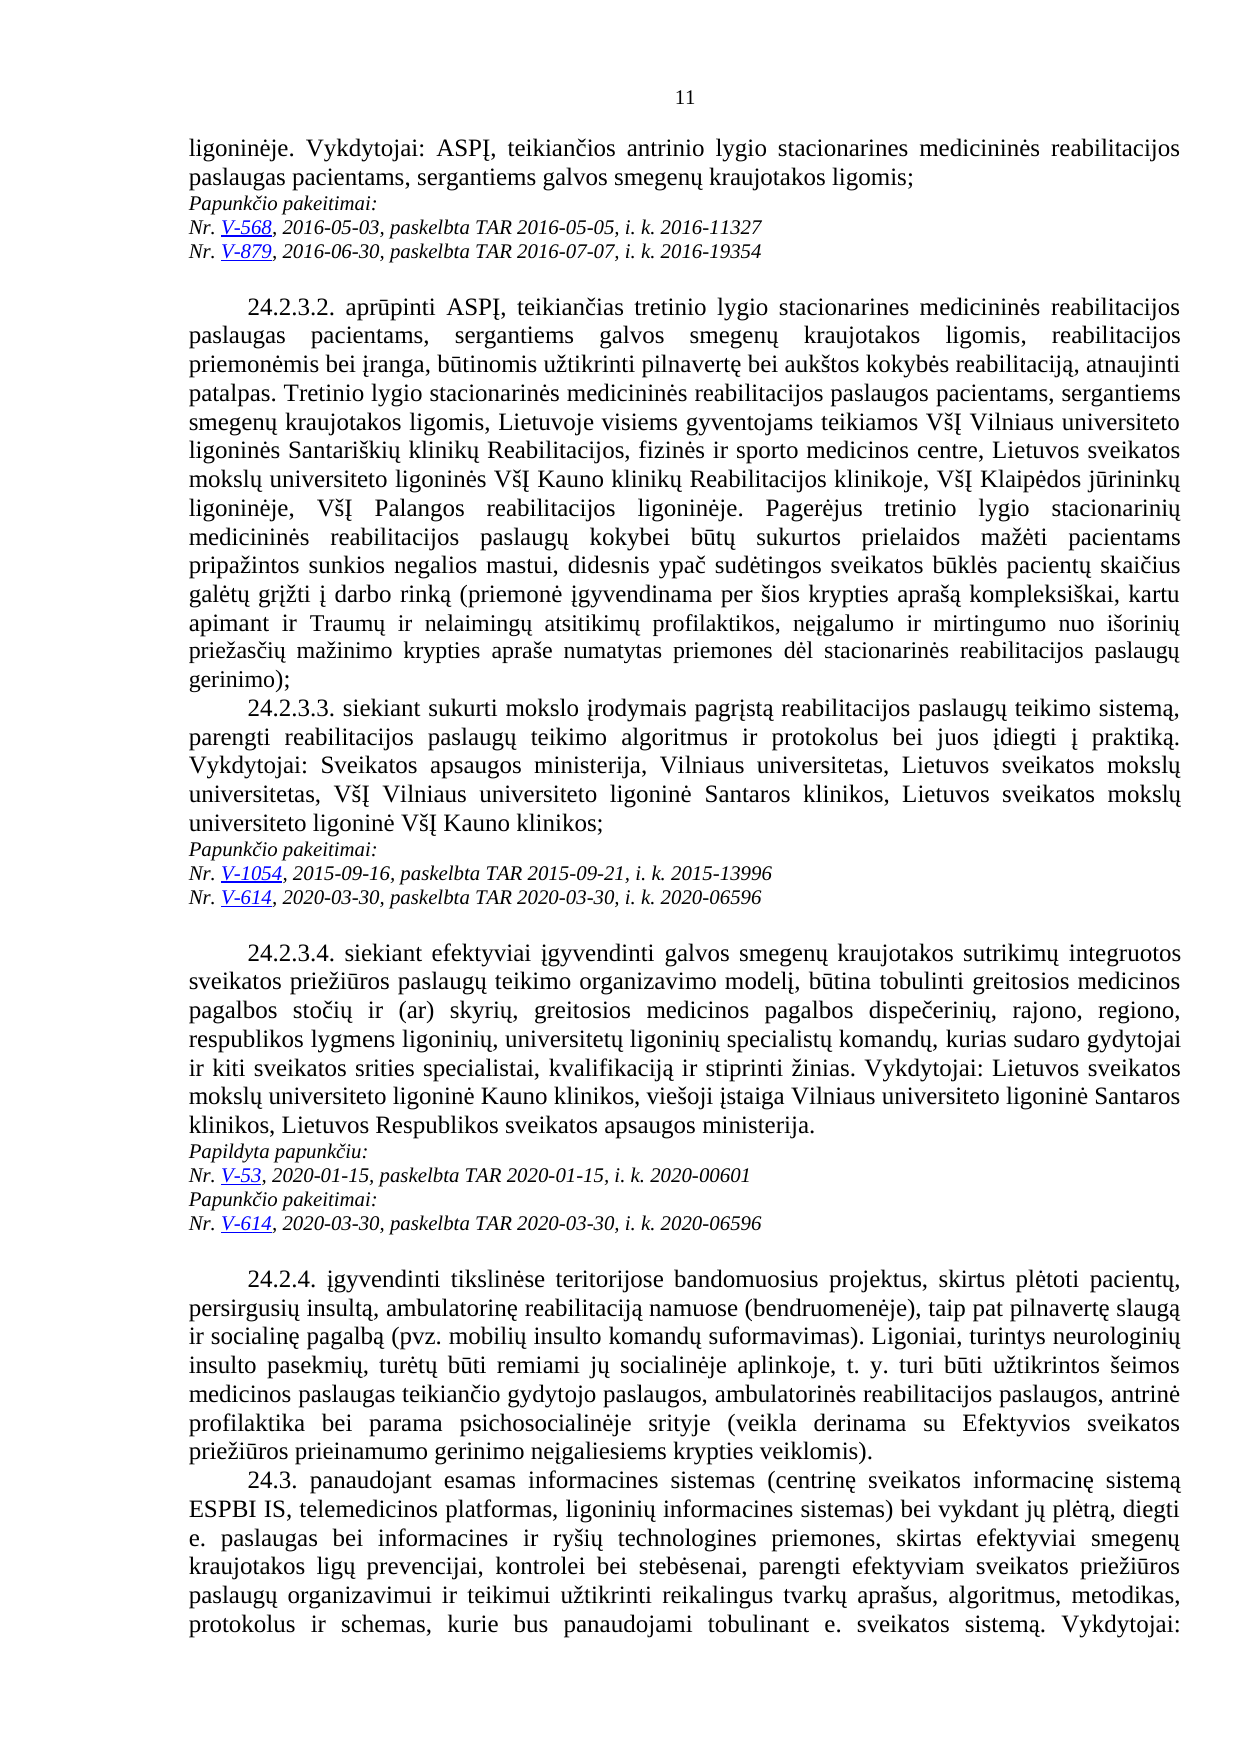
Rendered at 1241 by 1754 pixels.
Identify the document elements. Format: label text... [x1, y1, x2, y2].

text Papunkčio pakeitimai: [188, 191, 1181, 215]
text Nr. V-614, 2020-03-30, paskelbta TAR 2020-03-30, i. k. 2020-06596 [188, 1211, 1181, 1235]
text Nr. V-879, 2016-06-30, paskelbta TAR 2016-07-07, i. k. 2016-19354 [188, 239, 1181, 263]
text Nr. V-53, 2020-01-15, paskelbta TAR 2020-01-15, i. k. 2020-00601 [188, 1163, 1181, 1187]
text Nr. V-568, 2016-05-03, paskelbta TAR 2016-05-05, i. k. 2016-11327 [188, 215, 1181, 239]
text 24.2.3.4. siekiant efektyviai įgyvendinti galvos smegenų kraujotakos sutrikimų integruotos sveikatos priežiūros paslaugų teikimo organizavimo modelį, būtina tobulinti greitosios medicinos pagalbos stočių ir (ar) skyrių, greitosios medicinos pagalbos dispečerinių, rajono, regiono, respublikos lygmens ligoninių, universitetų ligoninių specialistų komandų, kurias sudaro gydytojai ir kiti sveikatos srities specialistai, kvalifikaciją ir stiprinti žinias. Vykdytojai: Lietuvos sveikatos mokslų universiteto ligoninė Kauno klinikos, viešoji įstaiga Vilniaus universiteto ligoninė Santaros klinikos, Lietuvos Respublikos sveikatos apsaugos ministerija. [188, 938, 1181, 1139]
text 24.2.3.2. aprūpinti ASPĮ, teikiančias tretinio lygio stacionarines medicininės reabilitacijos paslaugas pacientams, sergantiems galvos smegenų kraujotakos ligomis, reabilitacijos priemonėmis bei įranga, būtinomis užtikrinti pilnavertę bei aukštos kokybės reabilitaciją, atnaujinti patalpas. Tretinio lygio stacionarinės medicininės reabilitacijos paslaugos pacientams, sergantiems smegenų kraujotakos ligomis, Lietuvoje visiems gyventojams teikiamos VšĮ Vilniaus universiteto ligoninės Santariškių klinikų Reabilitacijos, fizinės ir sporto medicinos centre, Lietuvos sveikatos mokslų universiteto ligoninės VšĮ Kauno klinikų Reabilitacijos klinikoje, VšĮ Klaipėdos jūrininkų ligoninėje, VšĮ Palangos reabilitacijos ligoninėje. Pagerėjus tretinio lygio stacionarinių medicininės reabilitacijos paslaugų kokybei būtų sukurtos prielaidos mažėti pacientams pripažintos sunkios negalios mastui, didesnis ypač sudėtingos sveikatos būklės pacientų skaičius galėtų grįžti į darbo rinką (priemonė įgyvendinama per šios krypties aprašą kompleksiškai, kartu apimant ir Traumų ir nelaimingų atsitikimų profilaktikos, neįgalumo ir mirtingumo nuo išorinių priežasčių mažinimo krypties apraše numatytas priemones dėl stacionarinės reabilitacijos paslaugų gerinimo); [188, 292, 1181, 693]
text Papunkčio pakeitimai: [188, 1187, 1181, 1211]
text Nr. V-1054, 2015-09-16, paskelbta TAR 2015-09-21, i. k. 2015-13996 [188, 861, 1181, 885]
text 24.3. panaudojant esamas informacines sistemas (centrinę sveikatos informacinę sistemą ESPBI IS, telemedicinos platformas, ligoninių informacines sistemas) bei vykdant jų plėtrą, diegti e. paslaugas bei informacines ir ryšių technologines priemones, skirtas efektyviai smegenų kraujotakos ligų prevencijai, kontrolei bei stebėsenai, parengti efektyviam sveikatos priežiūros paslaugų organizavimui ir teikimui užtikrinti reikalingus tvarkų aprašus, algoritmus, metodikas, protokolus ir schemas, kurie bus panaudojami tobulinant e. sveikatos sistemą. Vykdytojai: [188, 1465, 1181, 1638]
text 24.2.3.3. siekiant sukurti mokslo įrodymais pagrįstą reabilitacijos paslaugų teikimo sistemą, parengti reabilitacijos paslaugų teikimo algoritmus ir protokolus bei juos įdiegti į praktiką. Vykdytojai: Sveikatos apsaugos ministerija, Vilniaus universitetas, Lietuvos sveikatos mokslų universitetas, VšĮ Vilniaus universiteto ligoninė Santaros klinikos, Lietuvos sveikatos mokslų universiteto ligoninė VšĮ Kauno klinikos; [188, 693, 1181, 837]
text Papunkčio pakeitimai: [188, 837, 1181, 861]
text Nr. V-614, 2020-03-30, paskelbta TAR 2020-03-30, i. k. 2020-06596 [188, 885, 1181, 909]
text ligoninėje. Vykdytojai: ASPĮ, teikiančios antrinio lygio stacionarines medicininės reabilitacijos paslaugas pacientams, sergantiems galvos smegenų kraujotakos ligomis; [188, 133, 1181, 191]
text Papildyta papunkčiu: [188, 1139, 1181, 1163]
text 24.2.4. įgyvendinti tikslinėse teritorijose bandomuosius projektus, skirtus plėtoti pacientų, persirgusių insultą, ambulatorinę reabilitaciją namuose (bendruomenėje), taip pat pilnavertę slaugą ir socialinę pagalbą (pvz. mobilių insulto komandų suformavimas). Ligoniai, turintys neurologinių insulto pasekmių, turėtų būti remiami jų socialinėje aplinkoje, t. y. turi būti užtikrintos šeimos medicinos paslaugas teikiančio gydytojo paslaugos, ambulatorinės reabilitacijos paslaugos, antrinė profilaktika bei parama psichosocialinėje srityje (veikla derinama su Efektyvios sveikatos priežiūros prieinamumo gerinimo neįgaliesiems krypties veiklomis). [188, 1264, 1181, 1465]
